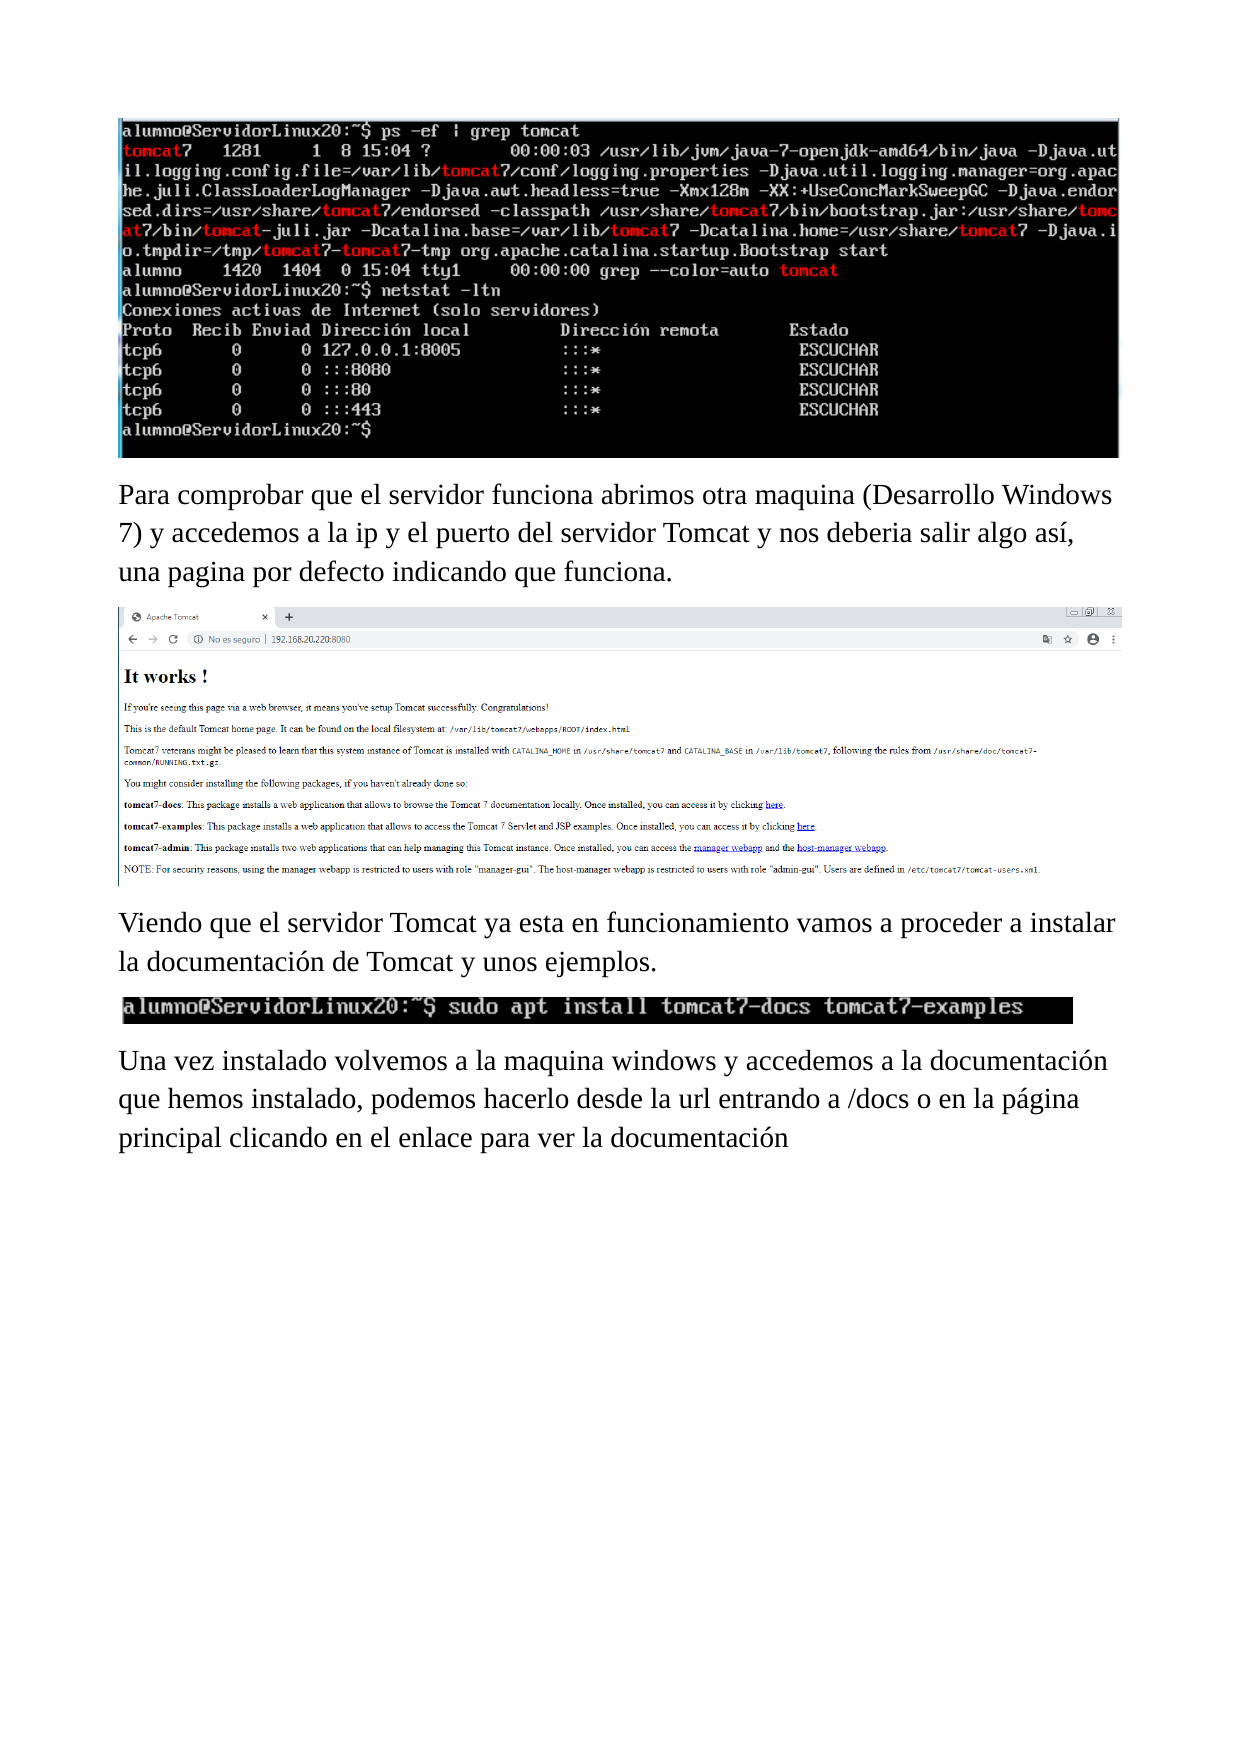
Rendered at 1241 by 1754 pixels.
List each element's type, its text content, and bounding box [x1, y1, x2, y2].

picture [118, 997, 1073, 1024]
picture [118, 607, 1123, 886]
text Viendo que el servidor Tomcat ya esta en funcionamiento vamos a proceder a instalar la documentación de Tomcat y unos ejemplos. [118, 905, 1122, 977]
text Una vez instalado volvemos a la maquina windows y accedemos a la documentación que hemos instalado, podemos hacerlo desde la url entrando a /docs o en la página principal clicando en el enlace para ver la documentación [118, 1043, 1122, 1154]
text Para comprobar que el servidor funciona abrimos otra maquina (Desarrollo Windows 7) y accedemos a la ip y el puerto del servidor Tomcat y nos deberia salir algo así, una pagina por defecto indicando que funciona. [118, 477, 1122, 587]
picture [118, 118, 1123, 458]
